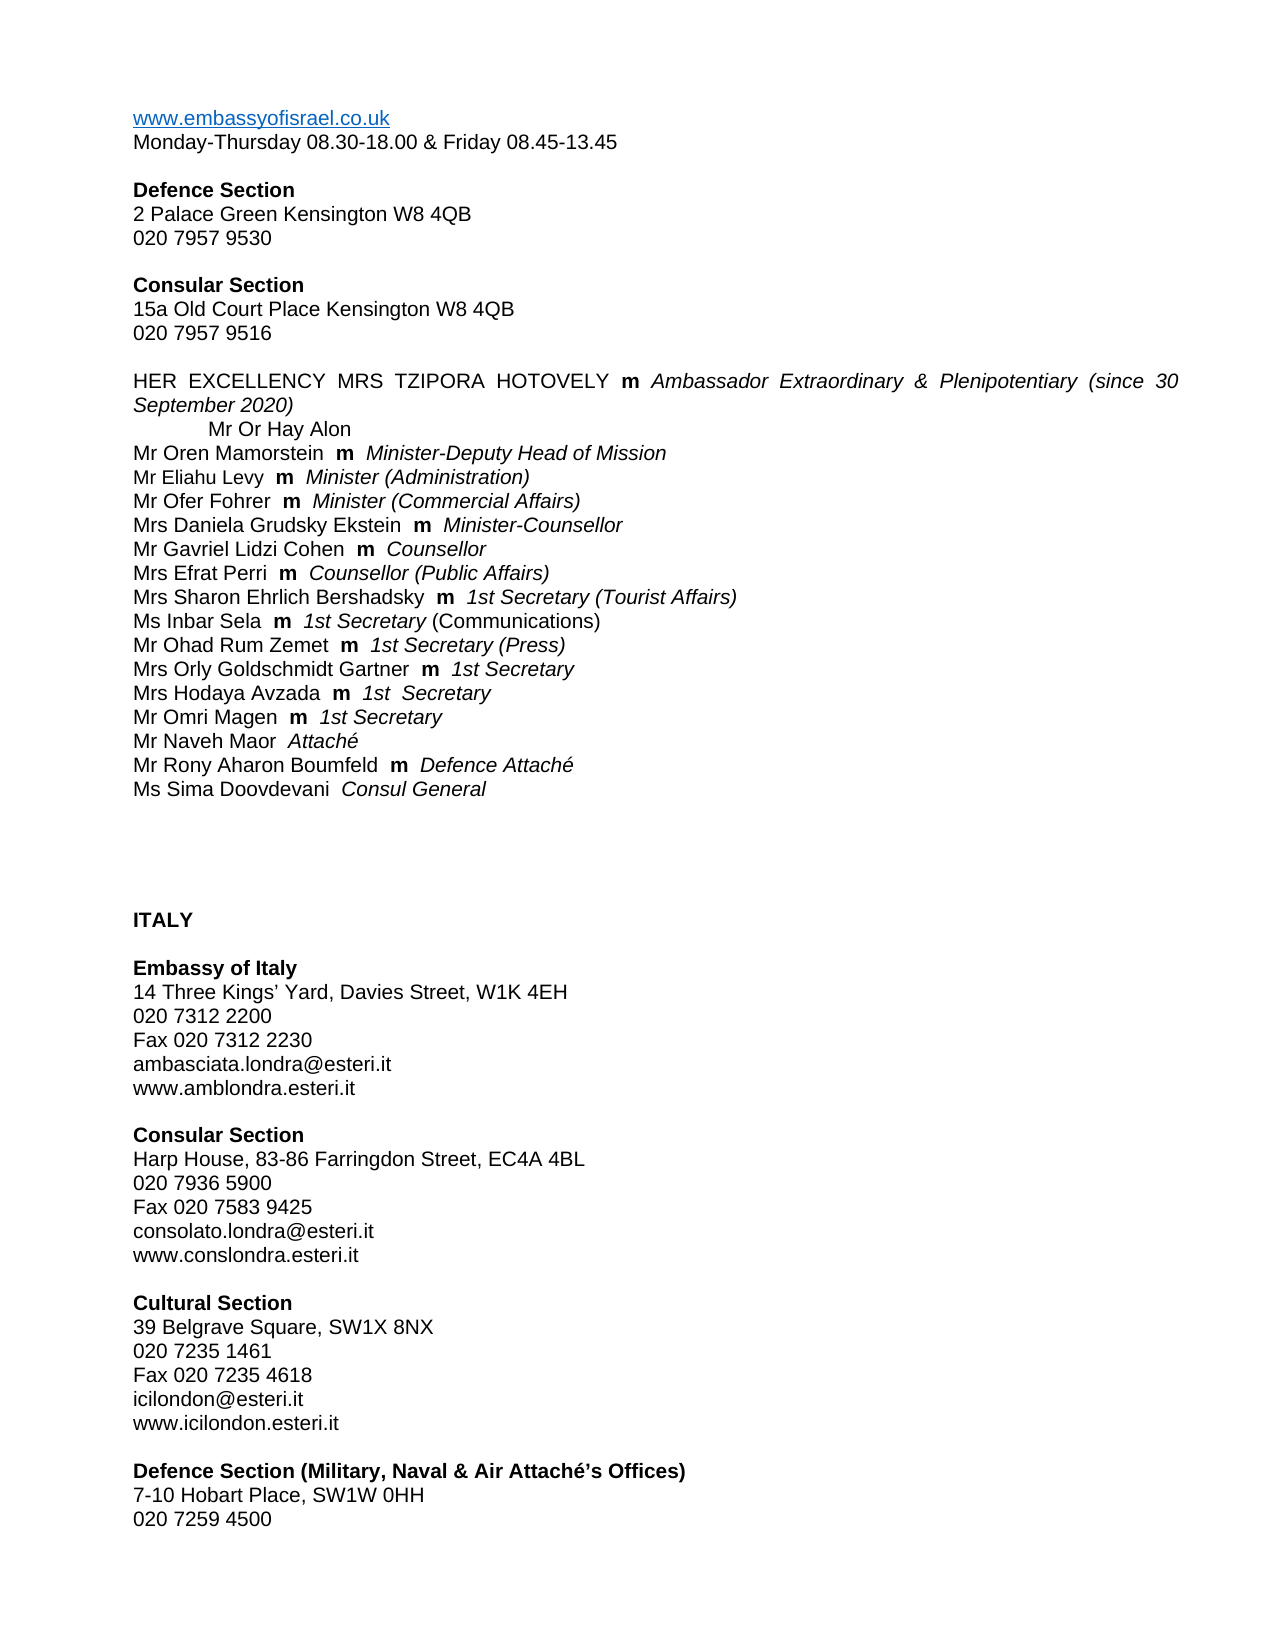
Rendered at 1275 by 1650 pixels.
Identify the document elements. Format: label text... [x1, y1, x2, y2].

text ITALY [133, 908, 1181, 932]
text Fax 020 7583 9425 [133, 1195, 1181, 1219]
text www.conslondra.esteri.it [133, 1243, 1181, 1267]
text Defence Section [133, 177, 1181, 201]
text Mrs Daniela Grudsky Ekstein m Minister-Counsellor [133, 513, 1181, 537]
text Mrs Hodaya Avzada m 1st Secretary [133, 681, 1181, 704]
text Mr Eliahu Levy m Minister (Administration) [133, 465, 1181, 489]
text Mr Gavriel Lidzi Cohen m Counsellor [133, 537, 1181, 561]
text 2 Palace Green Kensington W8 4QB [133, 201, 1181, 225]
text Mr Ohad Rum Zemet m 1st Secretary (Press) [133, 633, 1181, 657]
text HER EXCELLENCY MRS TZIPORA HOTOVELY m Ambassador Extraordinary & Plenipotentiary (since 30 September 2020) [133, 369, 1181, 417]
text Mr Or Hay Alon [133, 417, 1181, 441]
text Ms Inbar Sela m 1st Secretary (Communications) [133, 609, 1181, 633]
text 7-10 Hobart Place, SW1W 0HH [133, 1483, 1181, 1507]
text Harp House, 83-86 Farringdon Street, EC4A 4BL [133, 1147, 1181, 1171]
text www.embassyofisrael.co.uk [133, 106, 1181, 129]
text Consular Section [133, 273, 1181, 297]
text Mr Oren Mamorstein m Minister-Deputy Head of Mission [133, 441, 1181, 465]
text 020 7936 5900 [133, 1171, 1181, 1195]
text Consular Section [133, 1123, 1181, 1147]
text ambasciata.londra@esteri.it [133, 1051, 1181, 1075]
text 39 Belgrave Square, SW1X 8NX [133, 1315, 1181, 1339]
text Mrs Sharon Ehrlich Bershadsky m 1st Secretary (Tourist Affairs) [133, 585, 1181, 609]
text Monday-Thursday 08.30-18.00 & Friday 08.45-13.45 [133, 129, 1181, 153]
text Mr Ofer Fohrer m Minister (Commercial Affairs) [133, 489, 1181, 513]
text Embassy of Italy [133, 956, 1181, 979]
text 020 7259 4500 [133, 1507, 1181, 1531]
text www.amblondra.esteri.it [133, 1075, 1181, 1099]
text Defence Section (Military, Naval & Air Attaché’s Offices) [133, 1459, 1181, 1483]
text Fax 020 7312 2230 [133, 1027, 1181, 1051]
text Mrs Orly Goldschmidt Gartner m 1st Secretary [133, 657, 1181, 681]
text 020 7957 9516 [133, 321, 1181, 345]
text 020 7957 9530 [133, 225, 1181, 249]
text Cultural Section [133, 1291, 1181, 1315]
text 14 Three Kings’ Yard, Davies Street, W1K 4EH [133, 979, 1181, 1003]
text 020 7235 1461 [133, 1339, 1181, 1363]
text Mr Omri Magen m 1st Secretary [133, 704, 1181, 728]
text Mr Naveh Maor Attaché [133, 728, 1181, 752]
text 15a Old Court Place Kensington W8 4QB [133, 297, 1181, 321]
text Ms Sima Doovdevani Consul General [133, 776, 1181, 800]
text Mrs Efrat Perri m Counsellor (Public Affairs) [133, 561, 1181, 585]
text consolato.londra@esteri.it [133, 1219, 1181, 1243]
text 020 7312 2200 [133, 1003, 1181, 1027]
text Mr Rony Aharon Boumfeld m Defence Attaché [133, 752, 1181, 776]
text www.icilondon.esteri.it [133, 1411, 1181, 1435]
text Fax 020 7235 4618 [133, 1363, 1181, 1387]
text icilondon@esteri.it [133, 1387, 1181, 1411]
